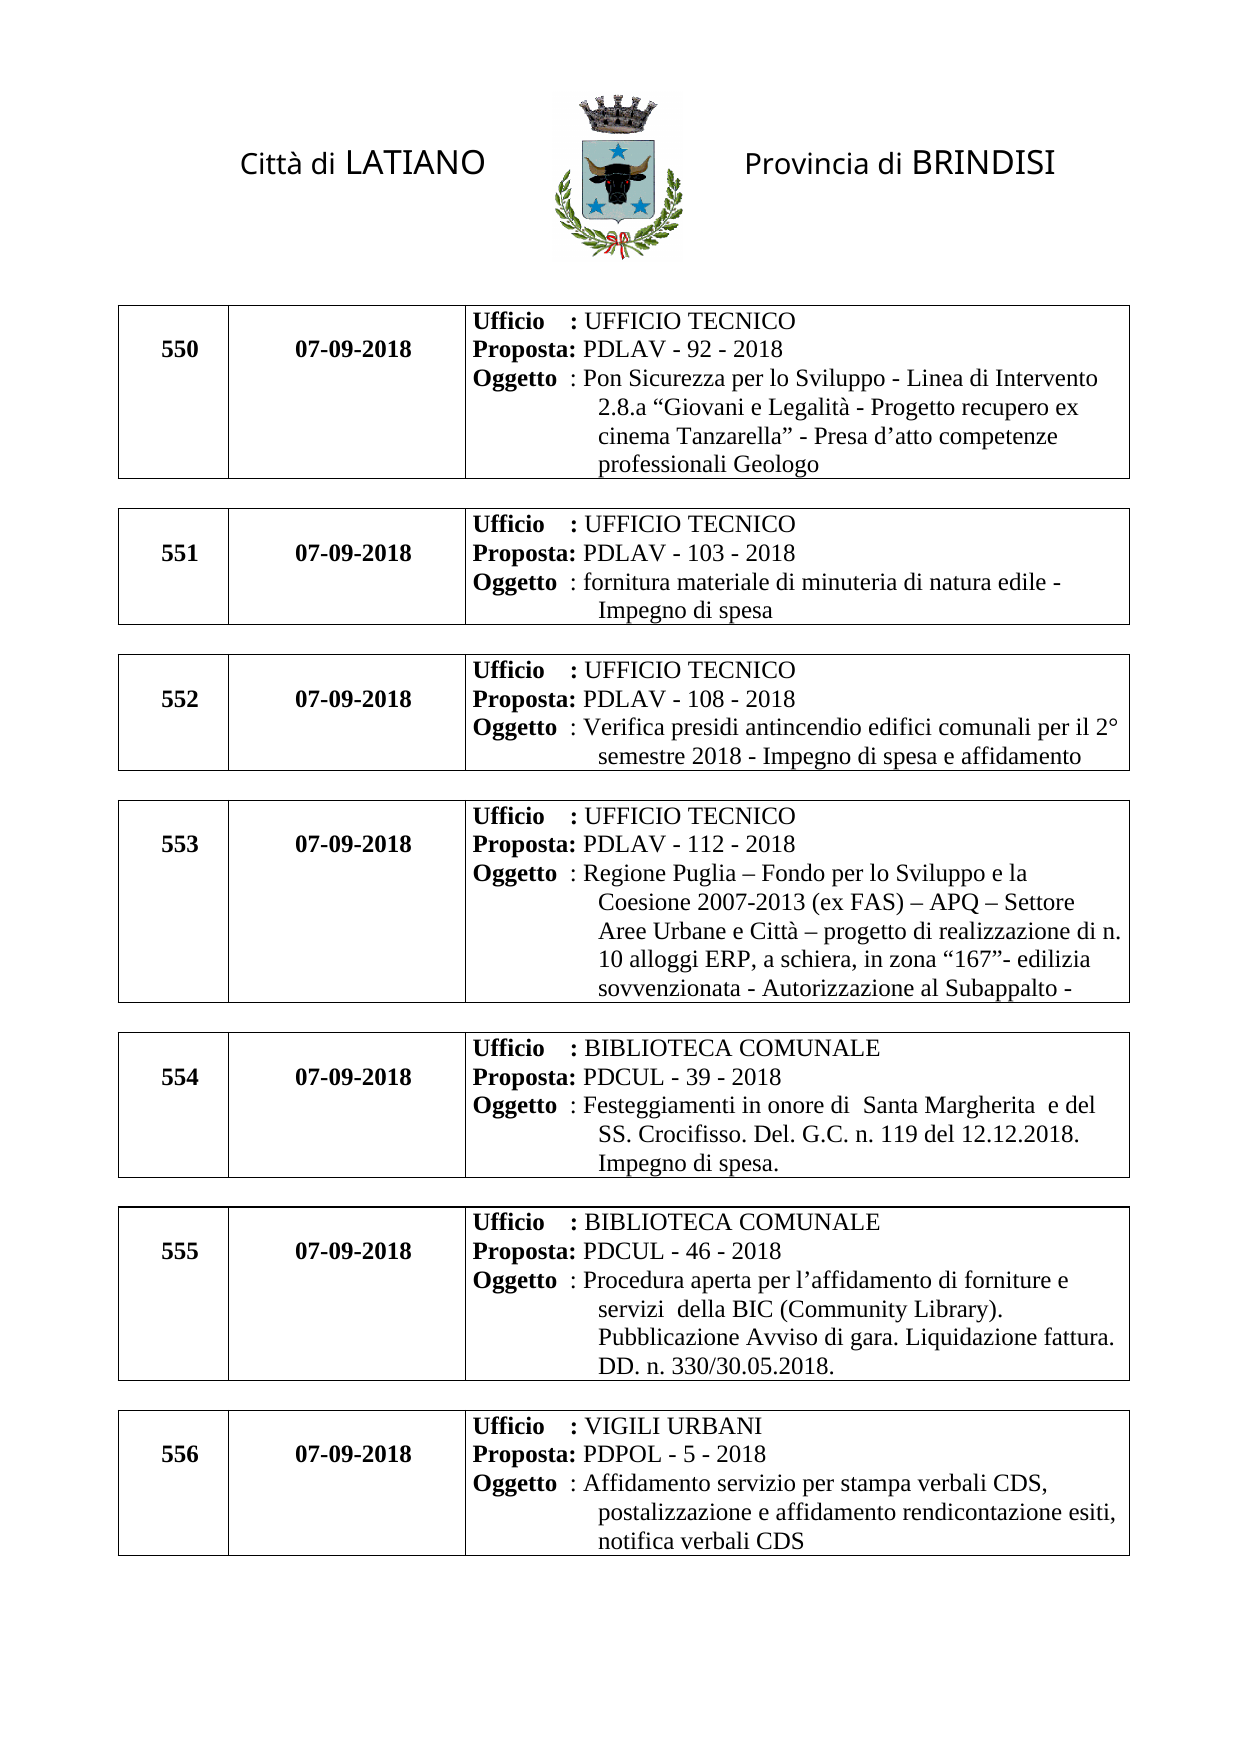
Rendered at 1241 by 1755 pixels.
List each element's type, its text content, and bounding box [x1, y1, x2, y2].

table_header Ufficio : BIBLIOTECA COMUNALE Proposta: PDCUL - 39 - 2018 Oggetto : Festeggiamenti in onore di Santa Margherita e del SS. Crocifisso. Del. G.C. n. 119 del 12.12.2018. Impegno di spesa. [466, 1033, 1129, 1177]
table_header 552 [119, 655, 228, 770]
table_header 07-09-2018 [229, 1033, 465, 1177]
table_header 553 [119, 801, 228, 1002]
table_header 07-09-2018 [229, 1208, 465, 1380]
table_header 07-09-2018 [229, 509, 465, 624]
table_header 07-09-2018 [229, 306, 465, 478]
table_header 550 [119, 306, 228, 478]
table_header 554 [119, 1033, 228, 1177]
table_header Ufficio : BIBLIOTECA COMUNALE Proposta: PDCUL - 46 - 2018 Oggetto : Procedura aperta per l’affidamento di forniture e servizi della BIC (Community Library). Pubblicazione Avviso di gara. Liquidazione fattura. DD. n. 330/30.05.2018. [466, 1208, 1129, 1380]
table_header Ufficio : UFFICIO TECNICO Proposta: PDLAV - 92 - 2018 Oggetto : Pon Sicurezza per lo Sviluppo - Linea di Intervento 2.8.a “Giovani e Legalità - Progetto recupero ex cinema Tanzarella” - Presa d’atto competenze professionali Geologo [466, 306, 1129, 478]
table_header 551 [119, 509, 228, 624]
table_header Ufficio : UFFICIO TECNICO Proposta: PDLAV - 108 - 2018 Oggetto : Verifica presidi antincendio edifici comunali per il 2° semestre 2018 - Impegno di spesa e affidamento [466, 655, 1129, 770]
table_header 07-09-2018 [229, 1411, 465, 1554]
table_header 07-09-2018 [229, 801, 465, 1002]
table_header 07-09-2018 [229, 655, 465, 770]
table_header Ufficio : UFFICIO TECNICO Proposta: PDLAV - 103 - 2018 Oggetto : fornitura materiale di minuteria di natura edile - Impegno di spesa [466, 509, 1129, 624]
table_header 555 [119, 1208, 228, 1380]
table_header 556 [119, 1411, 228, 1554]
table_header Ufficio : UFFICIO TECNICO Proposta: PDLAV - 112 - 2018 Oggetto : Regione Puglia – Fondo per lo Sviluppo e la Coesione 2007-2013 (ex FAS) – APQ – Settore Aree Urbane e Città – progetto di realizzazione di n. 10 alloggi ERP, a schiera, in zona “167”- edilizia sovvenzionata - Autorizzazione al Subappalto - [466, 801, 1129, 1002]
table_header Ufficio : VIGILI URBANI Proposta: PDPOL - 5 - 2018 Oggetto : Affidamento servizio per stampa verbali CDS, postalizzazione e affidamento rendicontazione esiti, notifica verbali CDS [466, 1411, 1129, 1554]
